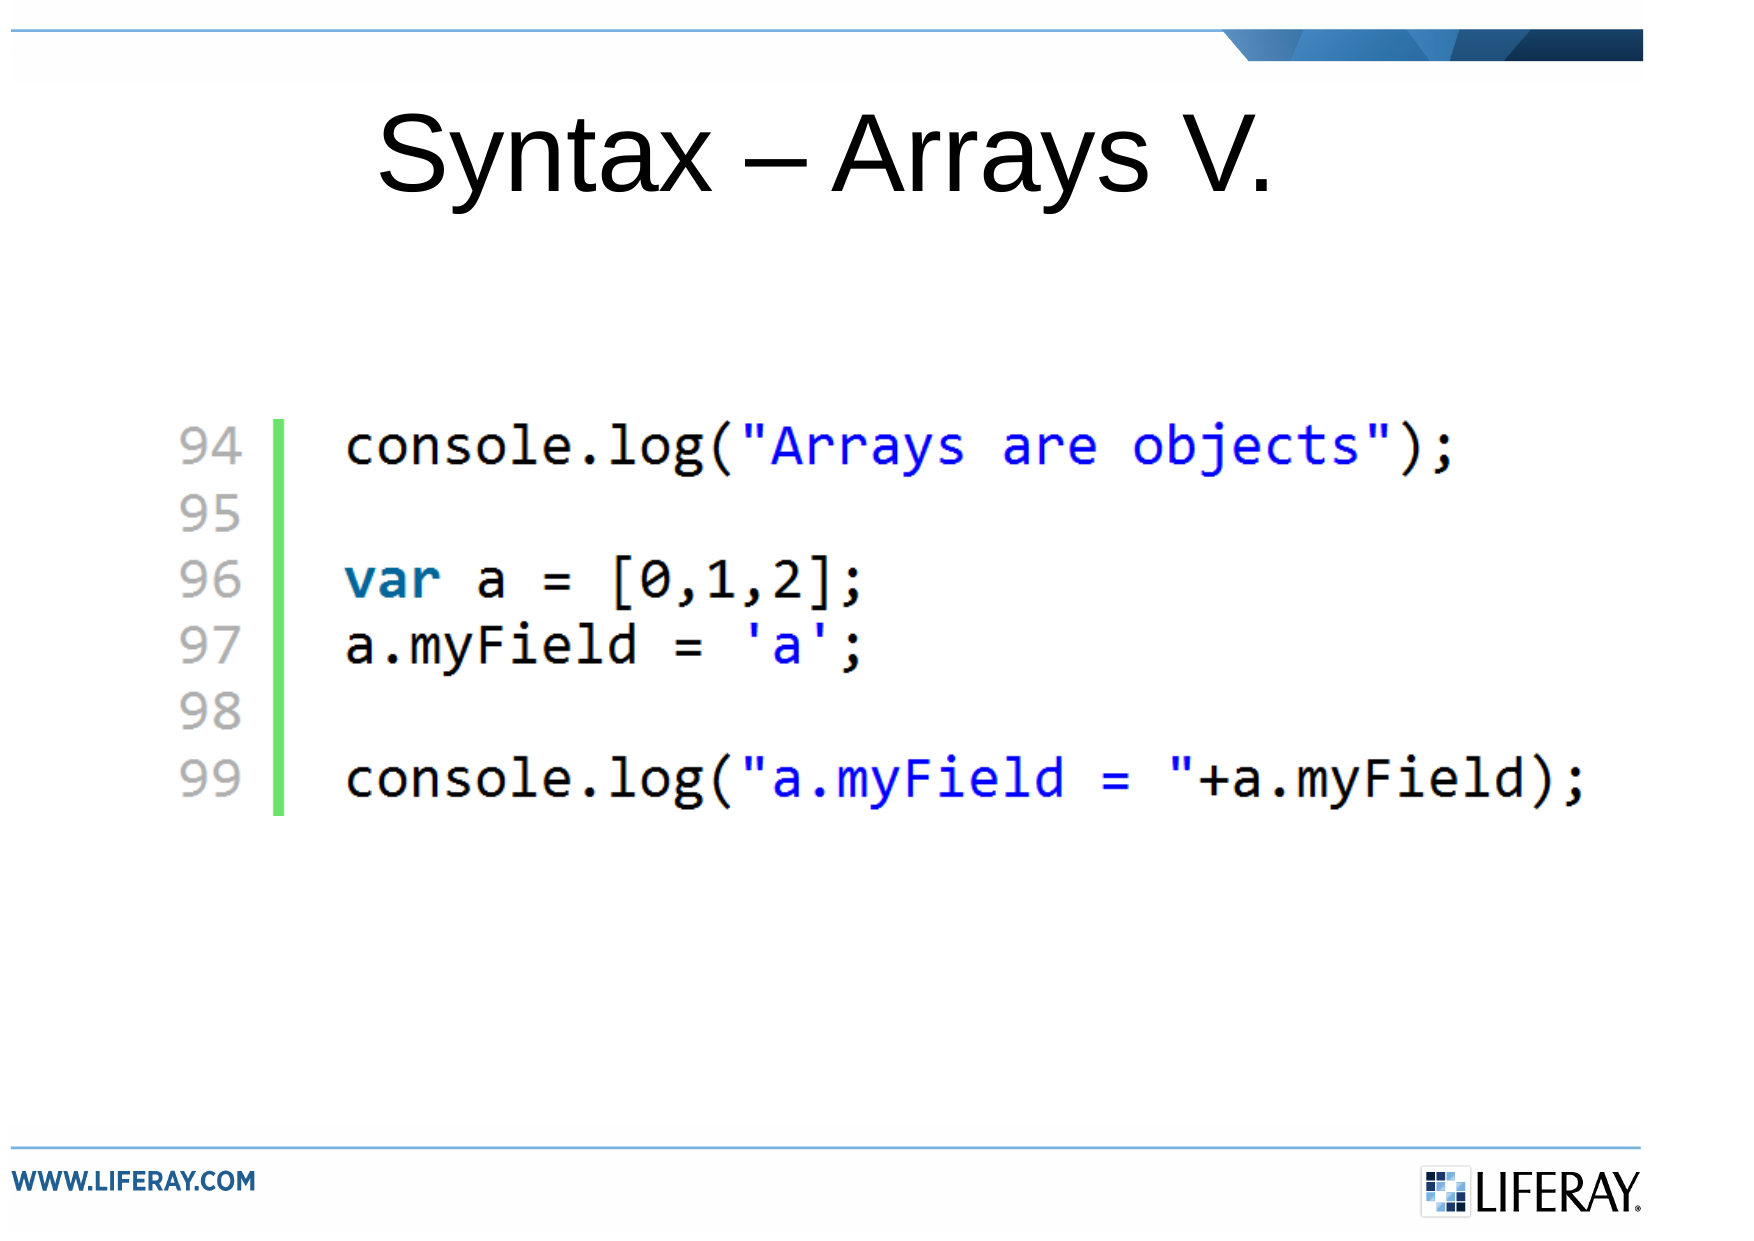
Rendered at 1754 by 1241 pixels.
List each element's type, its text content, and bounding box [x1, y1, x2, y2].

title Syntax – Arrays V. [82, 49, 1571, 257]
picture [11, 0, 1644, 84]
picture [167, 419, 1589, 816]
picture [9, 1124, 1642, 1234]
